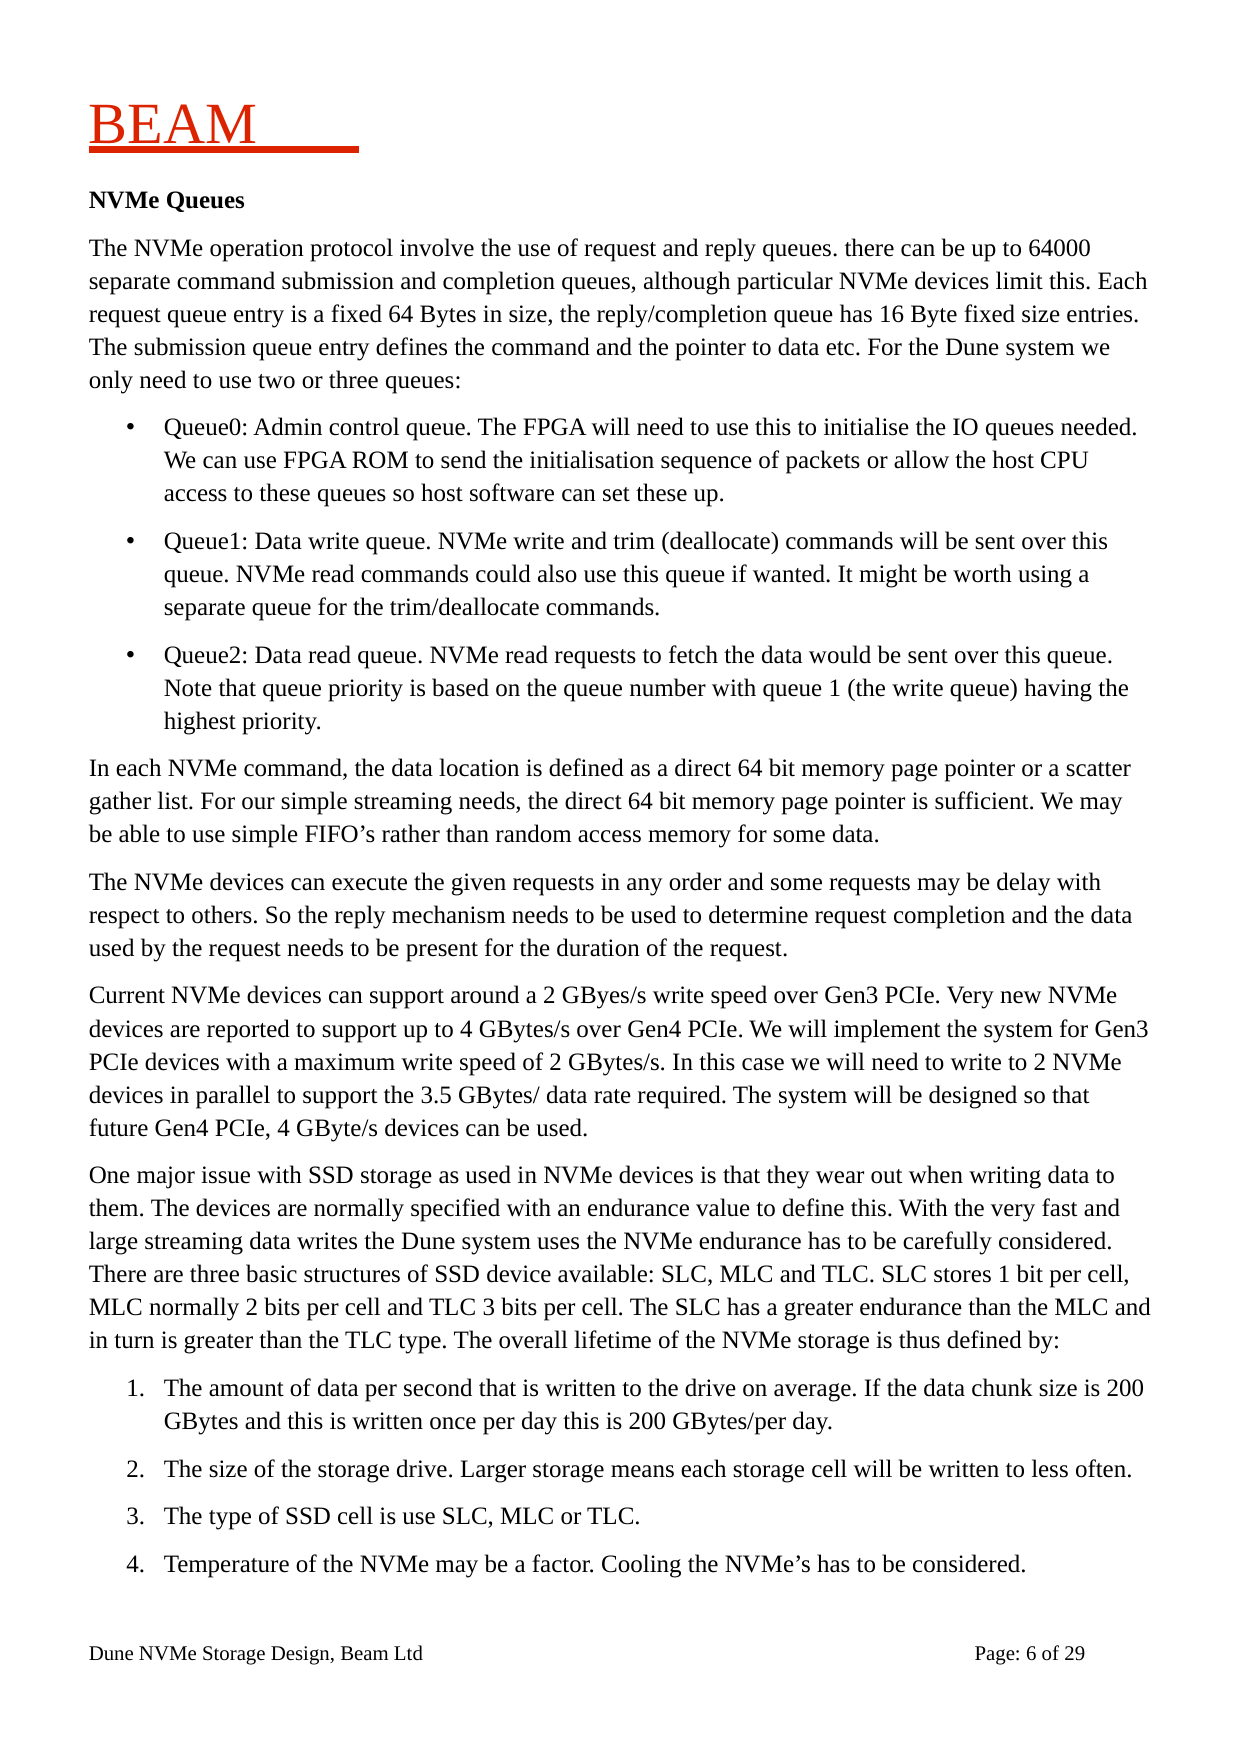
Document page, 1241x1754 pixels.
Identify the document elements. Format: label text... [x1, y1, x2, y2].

list Queue0: Admin control queue. The FPGA will need to use this to initialise the IO queues needed. We can use FPGA ROM to send the initialisation sequence of packets or allow the host CPU access to these queues so host software can set these up. [126, 412, 1152, 507]
list The amount of data per second that is written to the drive on average. If the data chunk size is 200 GBytes and this is written once per day this is 200 GBytes/per day. [126, 1373, 1152, 1435]
list Queue2: Data read queue. NVMe read requests to fetch the data would be sent over this queue. Note that queue priority is based on the queue number with queue 1 (the write queue) having the highest priority. [126, 640, 1152, 734]
list The size of the storage drive. Larger storage means each storage cell will be written to less often. [126, 1454, 1152, 1482]
text In each NVMe command, the data location is defined as a direct 64 bit memory page pointer or a scatter gather list. For our simple streaming needs, the direct 64 bit memory page pointer is sufficient. We may be able to use simple FIFO’s rather than random access memory for some data. [88, 753, 1152, 848]
text One major issue with SSD storage as used in NVMe devices is that they wear out when writing data to them. The devices are normally specified with an endurance value to define this. With the very fast and large streaming data writes the Dune system uses the NVMe endurance has to be carefully considered. There are three basic structures of SSD device available: SLC, MLC and TLC. SLC stores 1 bit per cell, MLC normally 2 bits per cell and TLC 3 bits per cell. The SLC has a greater endurance than the MLC and in turn is greater than the TLC type. The overall lifetime of the NVMe storage is thus defined by: [88, 1160, 1152, 1354]
list The type of SSD cell is use SLC, MLC or TLC. [126, 1501, 1152, 1530]
list Queue1: Data write queue. NVMe write and trim (deallocate) commands will be sent over this queue. NVMe read commands could also use this queue if wanted. It might be worth using a separate queue for the trim/deallocate commands. [126, 526, 1152, 621]
text Current NVMe devices can support around a 2 GByes/s write speed over Gen3 PCIe. Very new NVMe devices are reported to support up to 4 GBytes/s over Gen4 PCIe. We will implement the system for Gen3 PCIe devices with a maximum write speed of 2 GBytes/s. In this case we will need to write to 2 NVMe devices in parallel to support the 3.5 GBytes/ data rate required. The system will be designed so that future Gen4 PCIe, 4 GByte/s devices can be used. [88, 981, 1152, 1141]
text NVMe Queues [88, 185, 1152, 214]
list Temperature of the NVMe may be a factor. Cooling the NVMe’s has to be considered. [126, 1549, 1152, 1578]
text The NVMe devices can execute the given requests in any order and some requests may be delay with respect to others. So the reply mechanism needs to be used to determine request completion and the data used by the request needs to be present for the duration of the request. [88, 867, 1152, 962]
text The NVMe operation protocol involve the use of request and reply queues. there can be up to 64000 separate command submission and completion queues, although particular NVMe devices limit this. Each request queue entry is a fixed 64 Bytes in size, the reply/completion queue has 16 Byte fixed size entries. The submission queue entry defines the command and the pointer to data etc. For the Dune system we only need to use two or three queues: [88, 233, 1152, 393]
